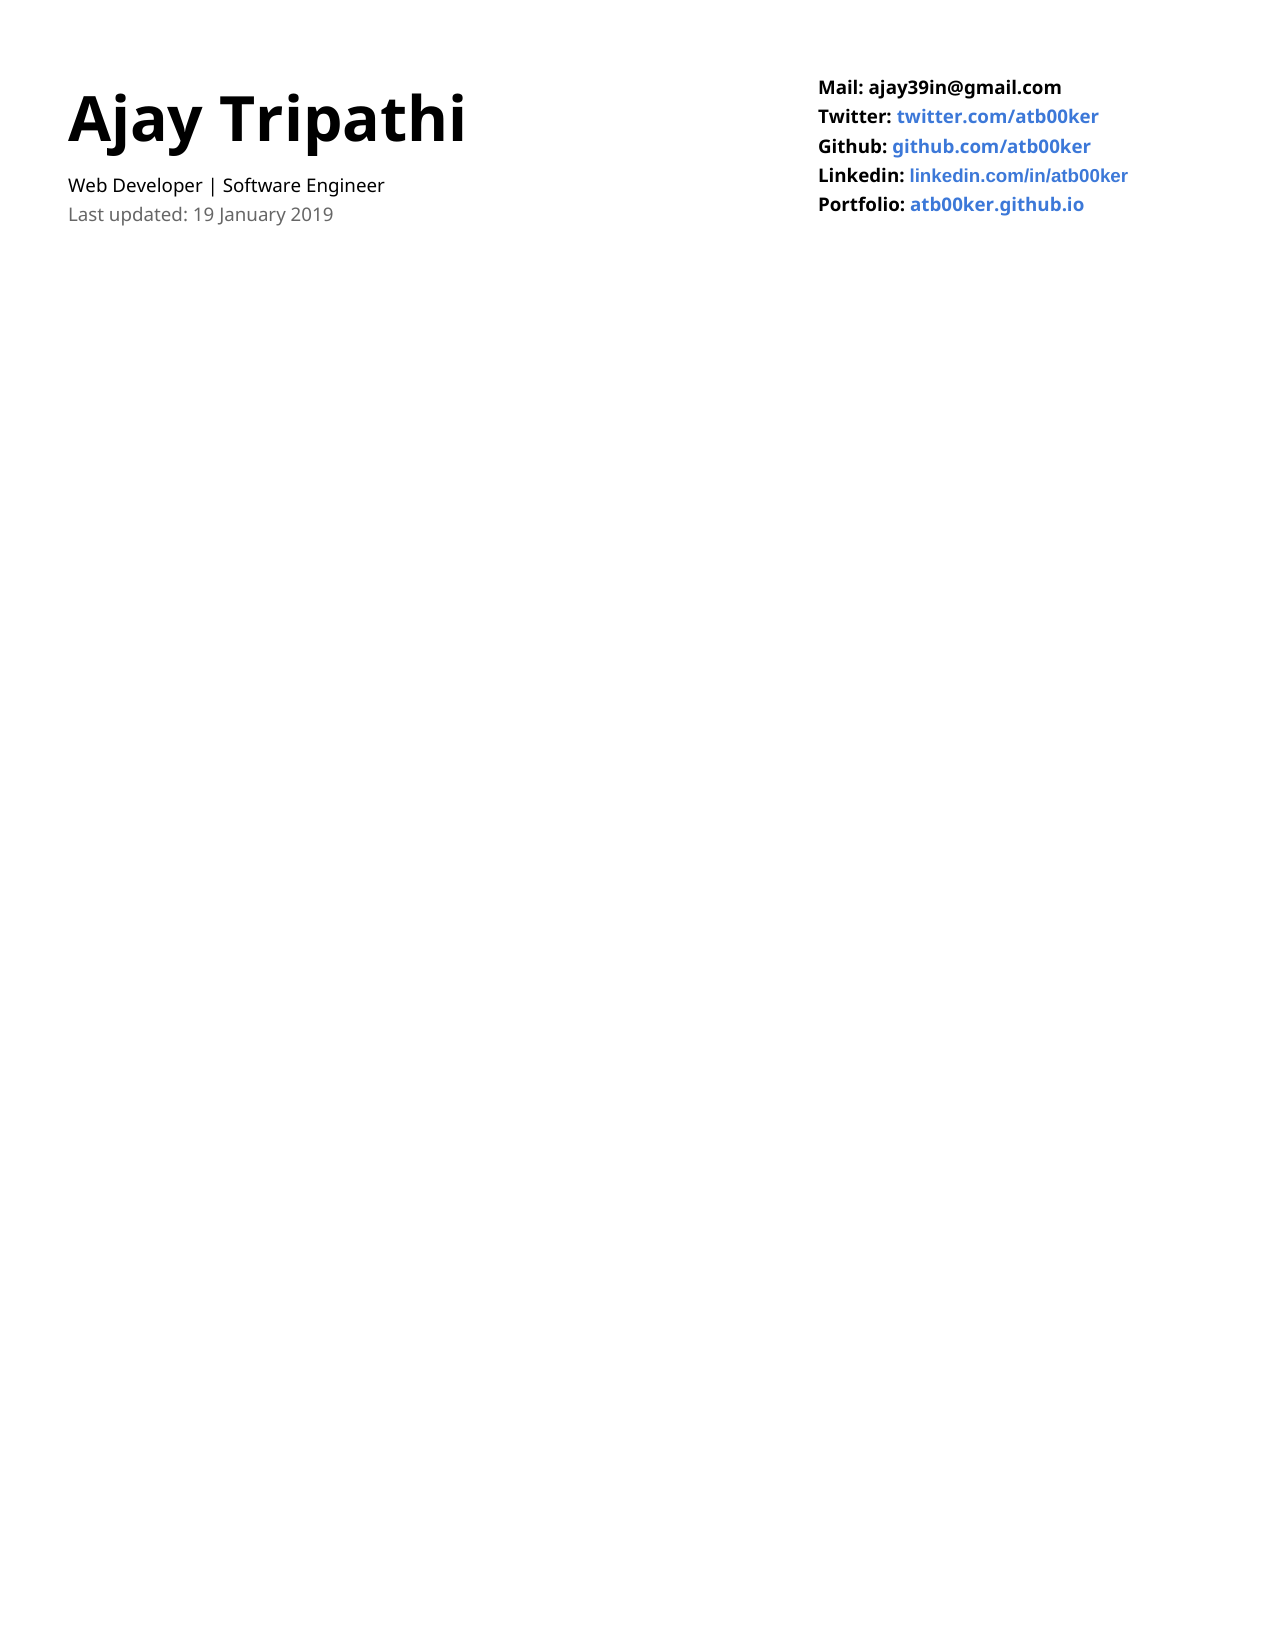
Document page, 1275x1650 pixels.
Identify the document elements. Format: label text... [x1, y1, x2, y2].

table_header Mail: ajay39in@gmail.com Twitter: twitter.com/atb00ker Github: github.com/atb00ker Linkedin: linkedin.com/in/atb00ker Portfolio: atb00ker.github.io [803, 60, 1254, 242]
table_header Ajay Tripathi Web Developer | Software Engineer Last updated: 19 January 2019 [53, 60, 803, 242]
